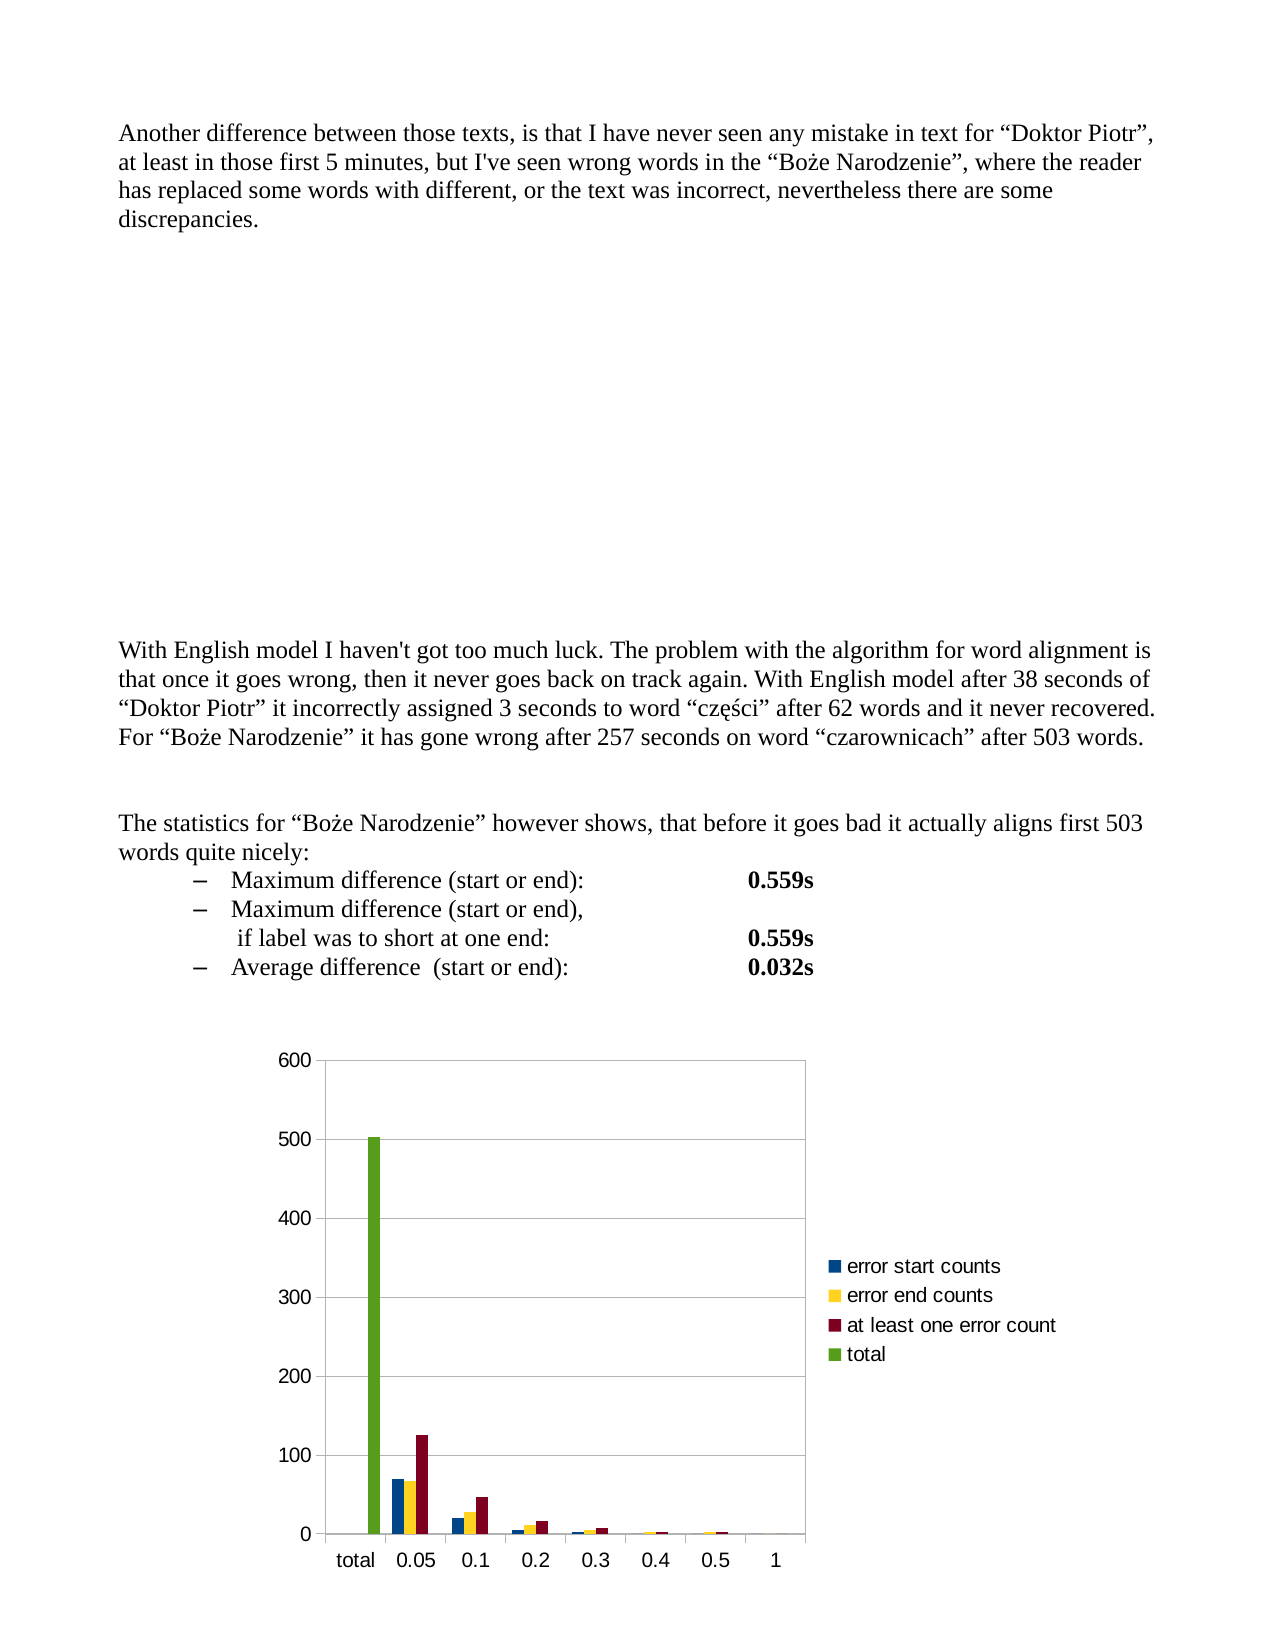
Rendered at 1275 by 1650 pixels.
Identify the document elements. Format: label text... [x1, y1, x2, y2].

text Another difference between those texts, is that I have never seen any mistake in text for “Doktor Piotr”, at least in those first 5 minutes, but I've seen wrong words in the “Boże Narodzenie”, where the reader has replaced some words with different, or the text was incorrect, nevertheless there are some discrepancies. [118, 118, 1157, 233]
text With English model I haven't got too much luck. The problem with the algorithm for word alignment is that once it goes wrong, then it never goes back on track again. With English model after 38 seconds of “Doktor Piotr” it incorrectly assigned 3 seconds to word “części” after 62 words and it never recovered. For “Boże Narodzenie” it has gone wrong after 257 seconds on word “czarownicach” after 503 words. [118, 636, 1157, 751]
list Maximum difference (start or end), [193, 894, 1157, 923]
list if label was to short at one end: 0.559s [193, 923, 1157, 952]
list Average difference (start or end): 0.032s [193, 952, 1157, 981]
text The statistics for “Boże Narodzenie” however shows, that before it goes bad it actually aligns first 503 words quite nicely: [118, 808, 1157, 866]
list Maximum difference (start or end): 0.559s [193, 866, 1157, 894]
